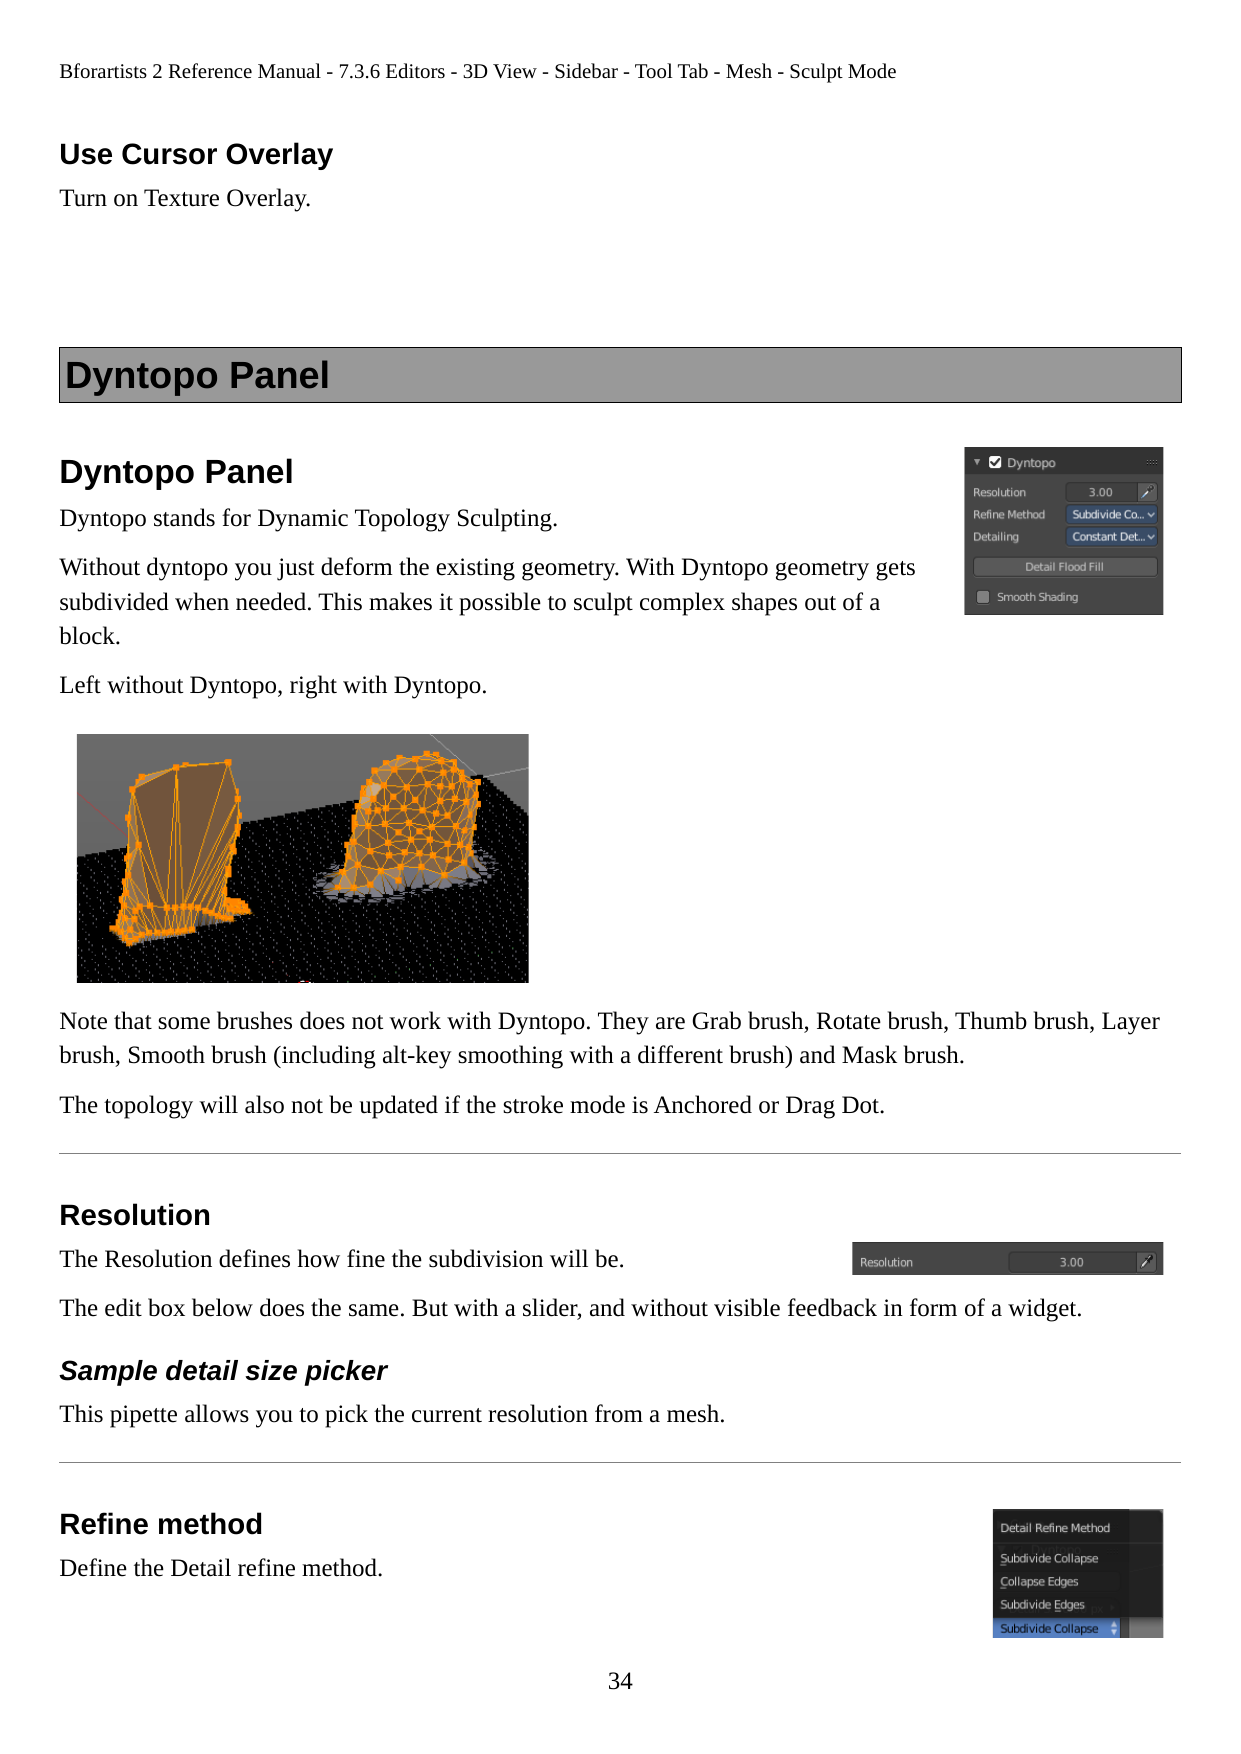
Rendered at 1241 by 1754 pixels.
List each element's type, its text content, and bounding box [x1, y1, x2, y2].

text Left without Dyntopo, right with Dyntopo. [59, 670, 1181, 699]
table_header Dyntopo Panel [60, 348, 1181, 402]
subtitle Dyntopo Panel [59, 452, 964, 491]
picture [852, 1242, 1164, 1275]
subtitle [1164, 452, 1181, 491]
text Define the Detail refine method. [59, 1553, 992, 1582]
text Turn on Texture Overlay. [59, 183, 1181, 212]
text The topology will also not be updated if the stroke mode is Anchored or Drag Dot. [59, 1090, 1181, 1118]
subtitle Sample detail size picker [59, 1354, 1181, 1386]
text Without dyntopo you just deform the existing geometry. With Dyntopo geometry gets subdivided when needed. This makes it possible to sculpt complex shapes out of a block. [59, 552, 1181, 650]
picture [76, 734, 529, 983]
subtitle Refine method [59, 1507, 1181, 1540]
subtitle Use Cursor Overlay [59, 137, 1181, 170]
text Dyntopo stands for Dynamic Topology Sculpting. [59, 503, 964, 532]
text Note that some brushes does not work with Dyntopo. They are Grab brush, Rotate brush, Thumb brush, Layer brush, Smooth brush (including alt-key smoothing with a different brush) and Mask brush. [59, 719, 1181, 1069]
text The edit box below does the same. But with a slider, and without visible feedback in form of a widget. [59, 1293, 1181, 1322]
subtitle Resolution [59, 1197, 1181, 1231]
picture [964, 447, 1164, 615]
text This pipette allows you to pick the current resolution from a mesh. [59, 1399, 1181, 1427]
text The Resolution defines how fine the subdivision will be. [59, 1244, 852, 1272]
picture [992, 1509, 1164, 1638]
